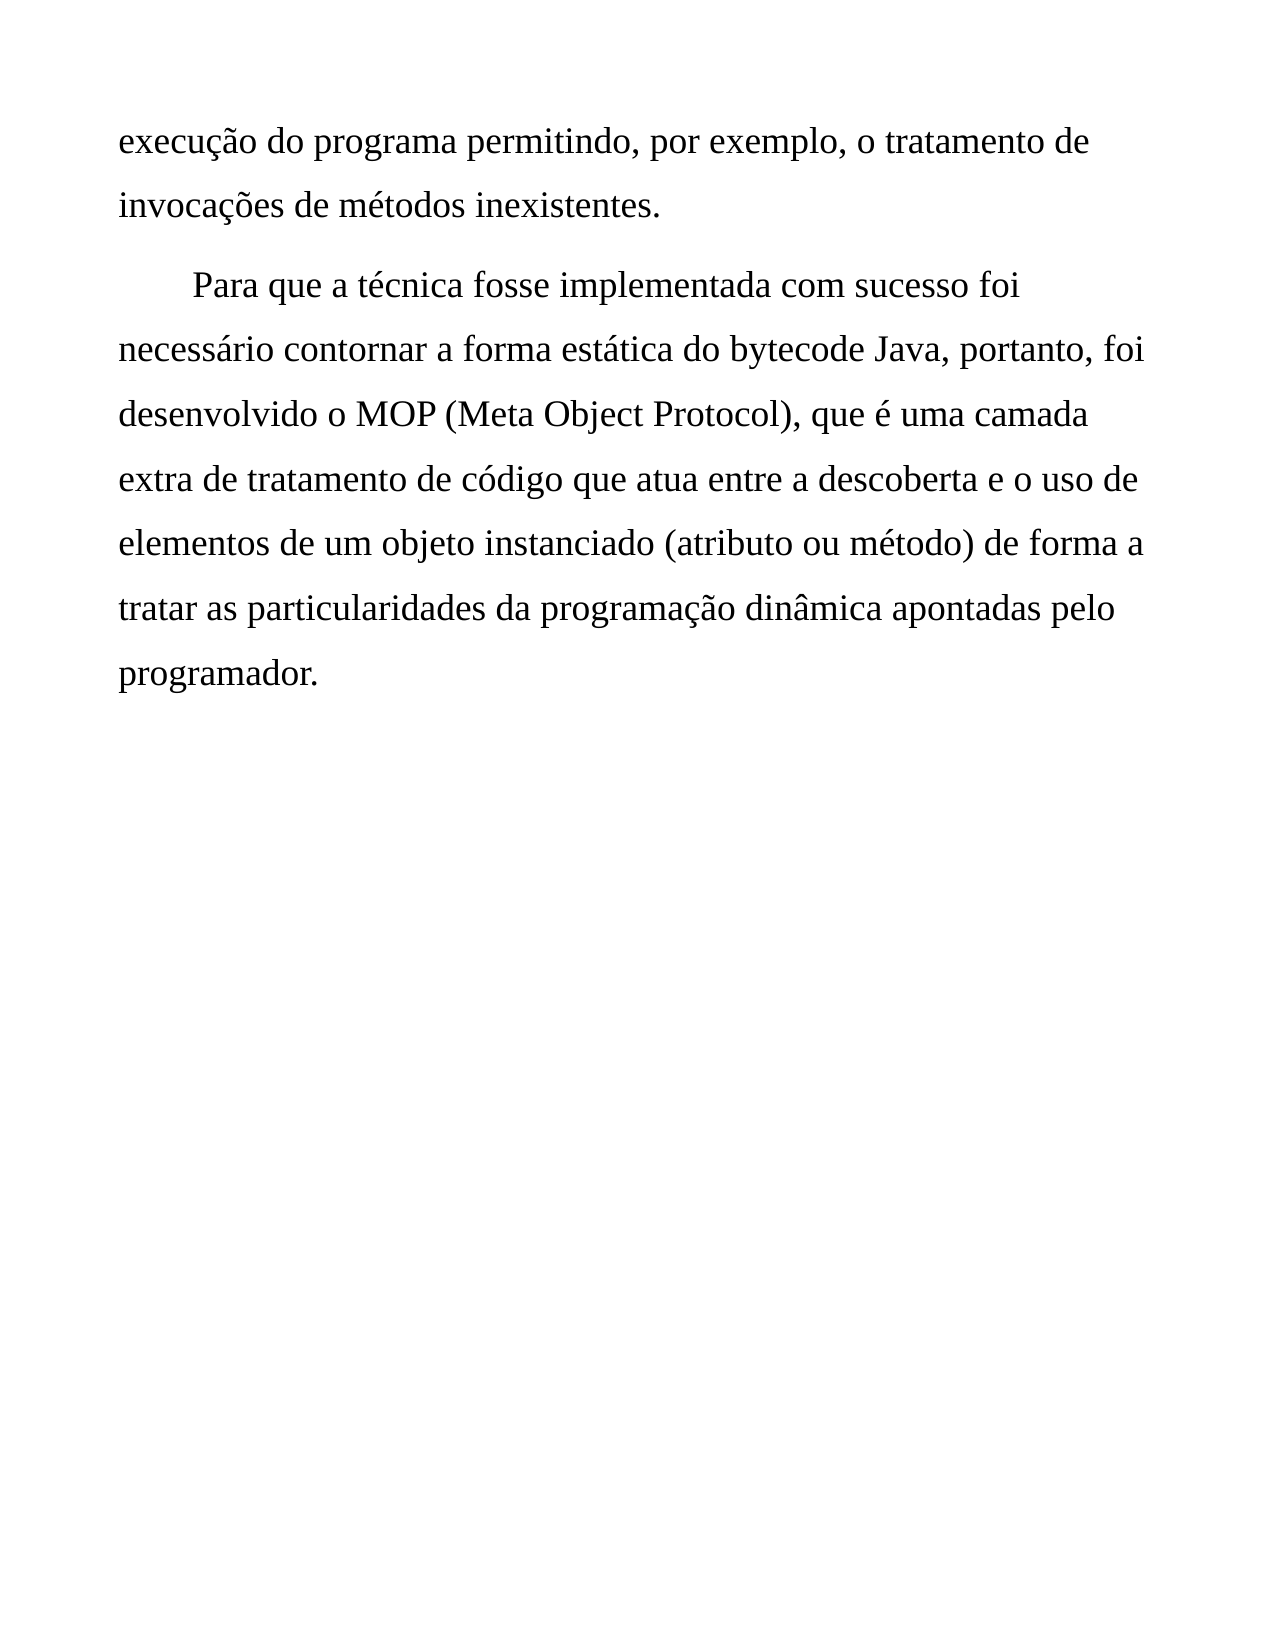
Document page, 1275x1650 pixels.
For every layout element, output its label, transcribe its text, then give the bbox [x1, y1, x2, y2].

text execução do programa permitindo, por exemplo, o tratamento de invocações de métodos inexistentes. [118, 118, 1157, 226]
text Para que a técnica fosse implementada com sucesso foi necessário contornar a forma estática do bytecode Java, portanto, foi desenvolvido o MOP (Meta Object Protocol), que é uma camada extra de tratamento de código que atua entre a descoberta e o uso de elementos de um objeto instanciado (atributo ou método) de forma a tratar as particularidades da programação dinâmica apontadas pelo programador. [118, 262, 1157, 693]
